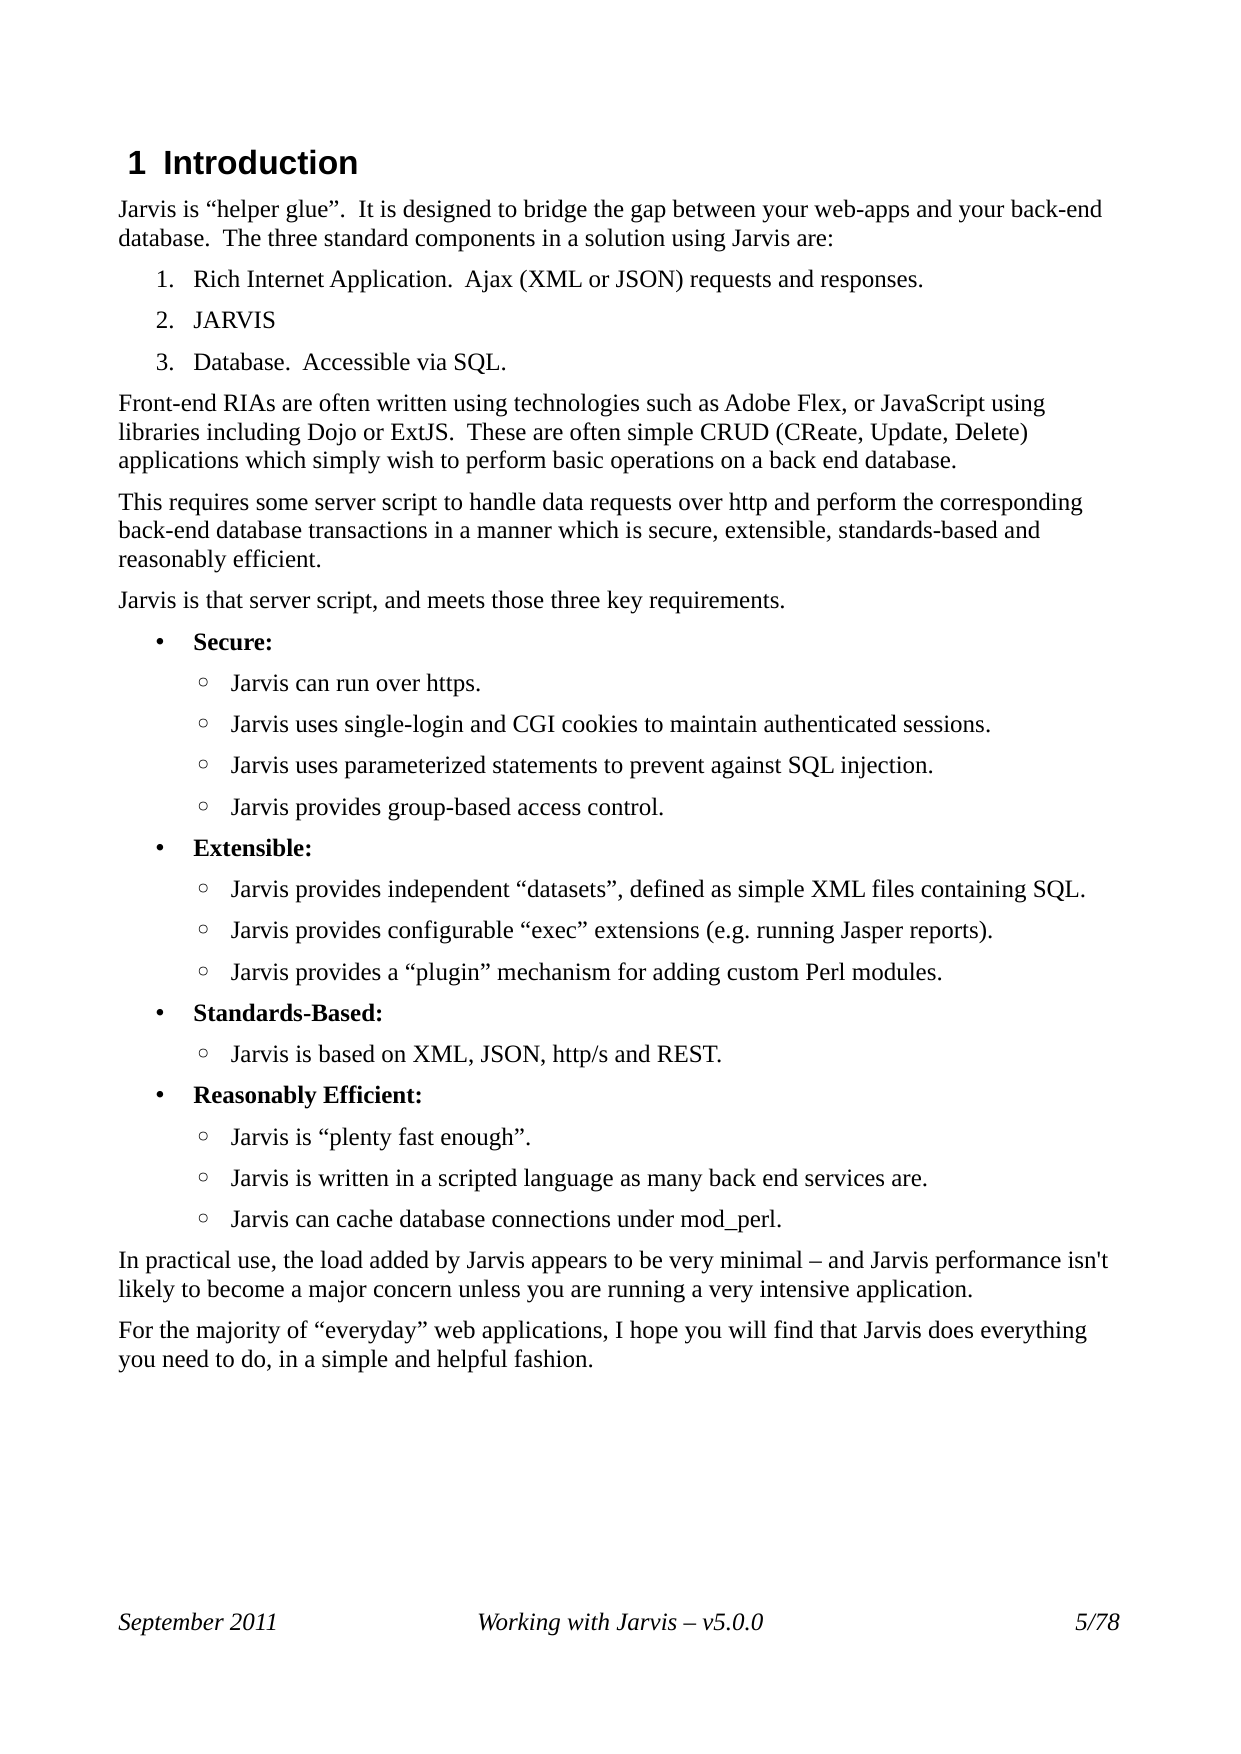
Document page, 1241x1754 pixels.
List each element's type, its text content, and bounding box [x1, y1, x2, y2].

list Reasonably Efficient: [156, 1081, 1122, 1109]
list Extensible: [156, 833, 1122, 862]
list Jarvis uses single-login and CGI cookies to maintain authenticated sessions. [193, 709, 1122, 738]
list Standards-Based: [156, 998, 1122, 1027]
list Jarvis provides independent “datasets”, defined as simple XML files containing SQL. [193, 874, 1122, 903]
list Database. Accessible via SQL. [156, 347, 1122, 376]
text Jarvis is that server script, and meets those three key requirements. [118, 586, 1122, 614]
list Jarvis provides group-based access control. [193, 792, 1122, 821]
list Rich Internet Application. Ajax (XML or JSON) requests and responses. [156, 264, 1122, 293]
list JARVIS [156, 306, 1122, 334]
text In practical use, the load added by Jarvis appears to be very minimal – and Jarvis performance isn't likely to become a major concern unless you are running a very intensive application. [118, 1246, 1122, 1303]
list Jarvis is based on XML, JSON, http/s and REST. [193, 1039, 1122, 1068]
subtitle Introduction [118, 143, 1122, 182]
list Jarvis is “plenty fast enough”. [193, 1122, 1122, 1151]
list Jarvis can run over https. [193, 668, 1122, 697]
text Jarvis is “helper glue”. It is designed to bridge the gap between your web-apps and your back-end database. The three standard components in a solution using Jarvis are: [118, 194, 1122, 252]
list Jarvis provides a “plugin” mechanism for adding custom Perl modules. [193, 957, 1122, 986]
list Secure: [156, 627, 1122, 656]
list Jarvis is written in a scripted language as many back end services are. [193, 1163, 1122, 1192]
list Jarvis can cache database connections under mod_perl. [193, 1204, 1122, 1233]
list Jarvis uses parameterized statements to prevent against SQL injection. [193, 751, 1122, 779]
text For the majority of “everyday” web applications, I hope you will find that Jarvis does everything you need to do, in a simple and helpful fashion. [118, 1316, 1122, 1373]
list Jarvis provides configurable “exec” extensions (e.g. running Jasper reports). [193, 916, 1122, 944]
text Front-end RIAs are often written using technologies such as Adobe Flex, or JavaScript using libraries including Dojo or ExtJS. These are often simple CRUD (CReate, Update, Delete) applications which simply wish to perform basic operations on a back end database. [118, 388, 1122, 474]
text This requires some server script to handle data requests over http and perform the corresponding back-end database transactions in a manner which is secure, extensible, standards-based and reasonably efficient. [118, 487, 1122, 573]
